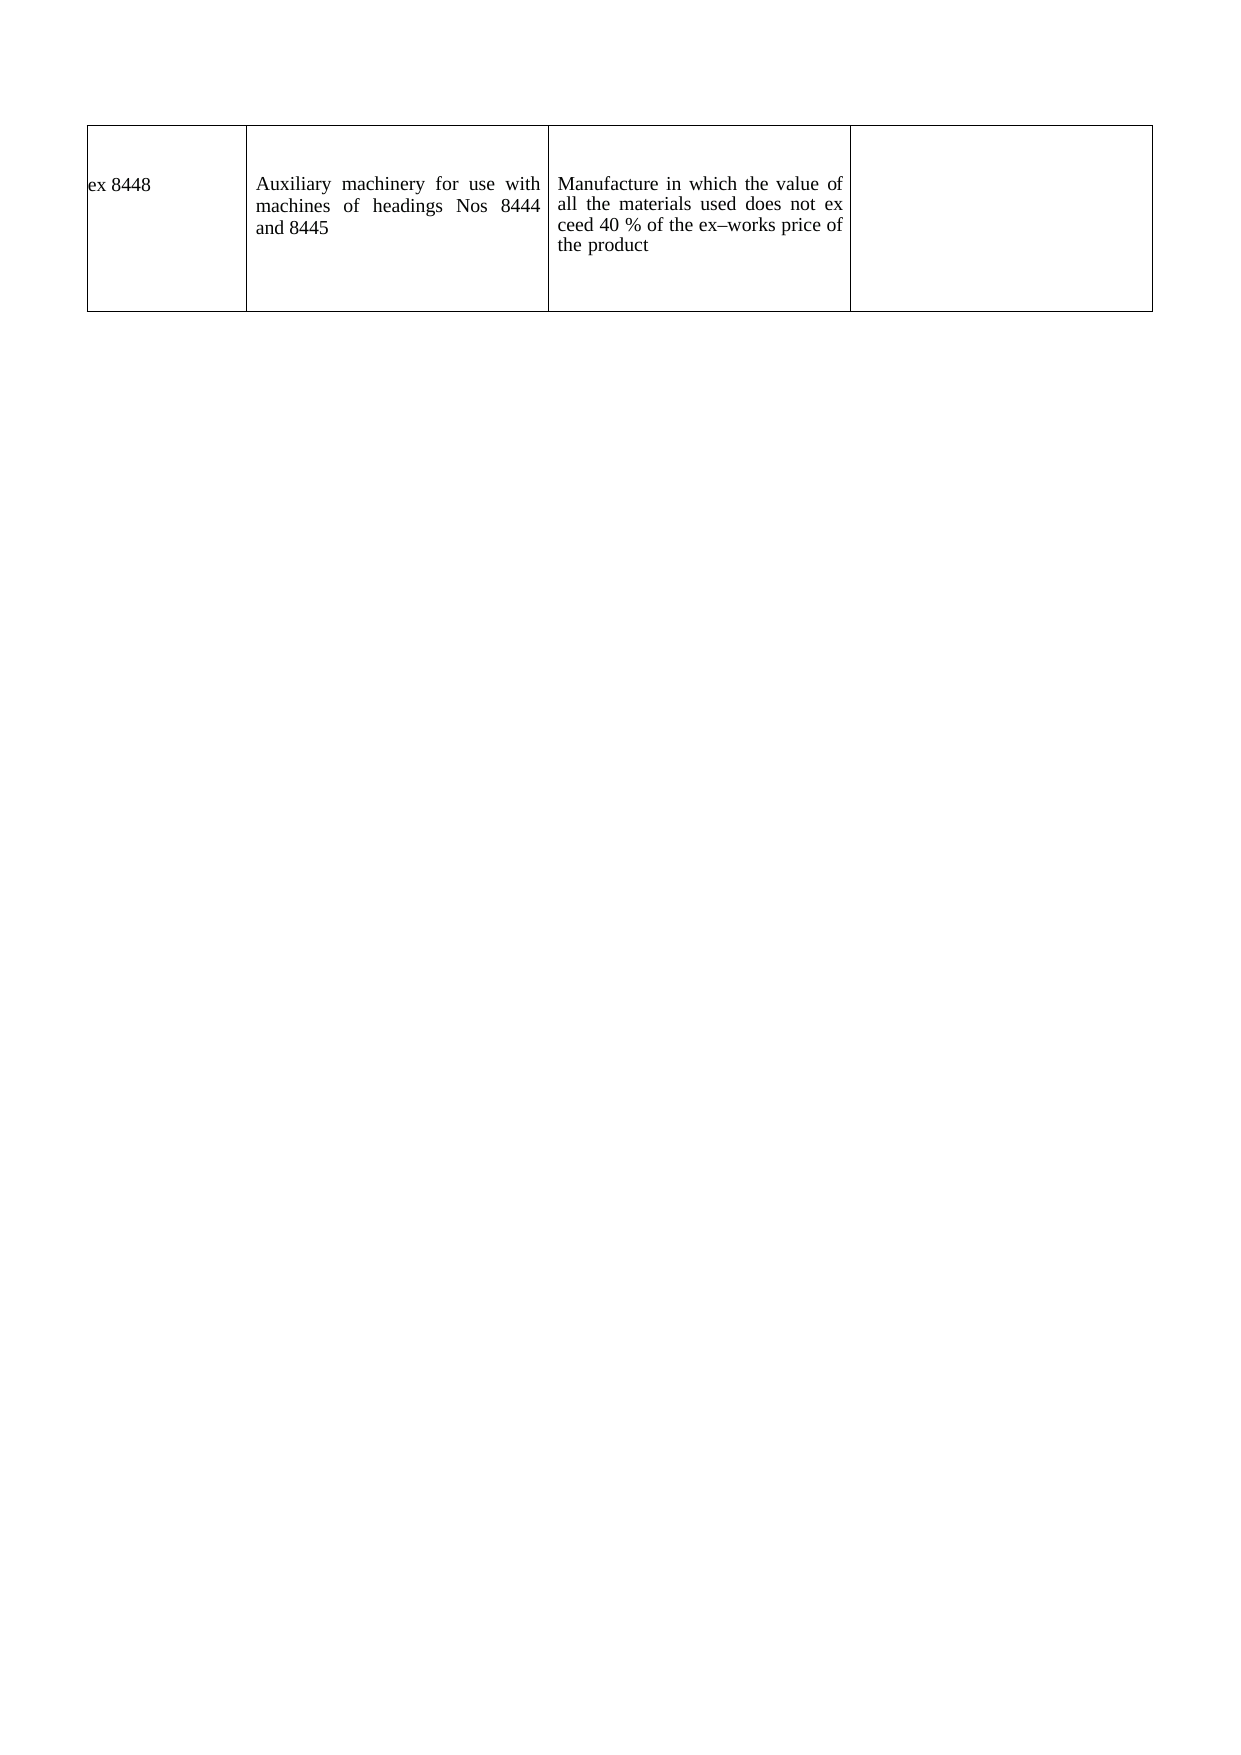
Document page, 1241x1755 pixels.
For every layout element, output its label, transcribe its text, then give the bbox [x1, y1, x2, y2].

table_cell Manufacture in which the value of all the materials used does not ex­ ceed 40 % of the ex–works price of the product [549, 126, 850, 311]
table_cell [851, 126, 1152, 311]
table_cell Auxiliary machinery for use with machines of headings Nos 8444 and 8445 [247, 126, 548, 311]
table_cell ex 8448 [88, 126, 246, 311]
